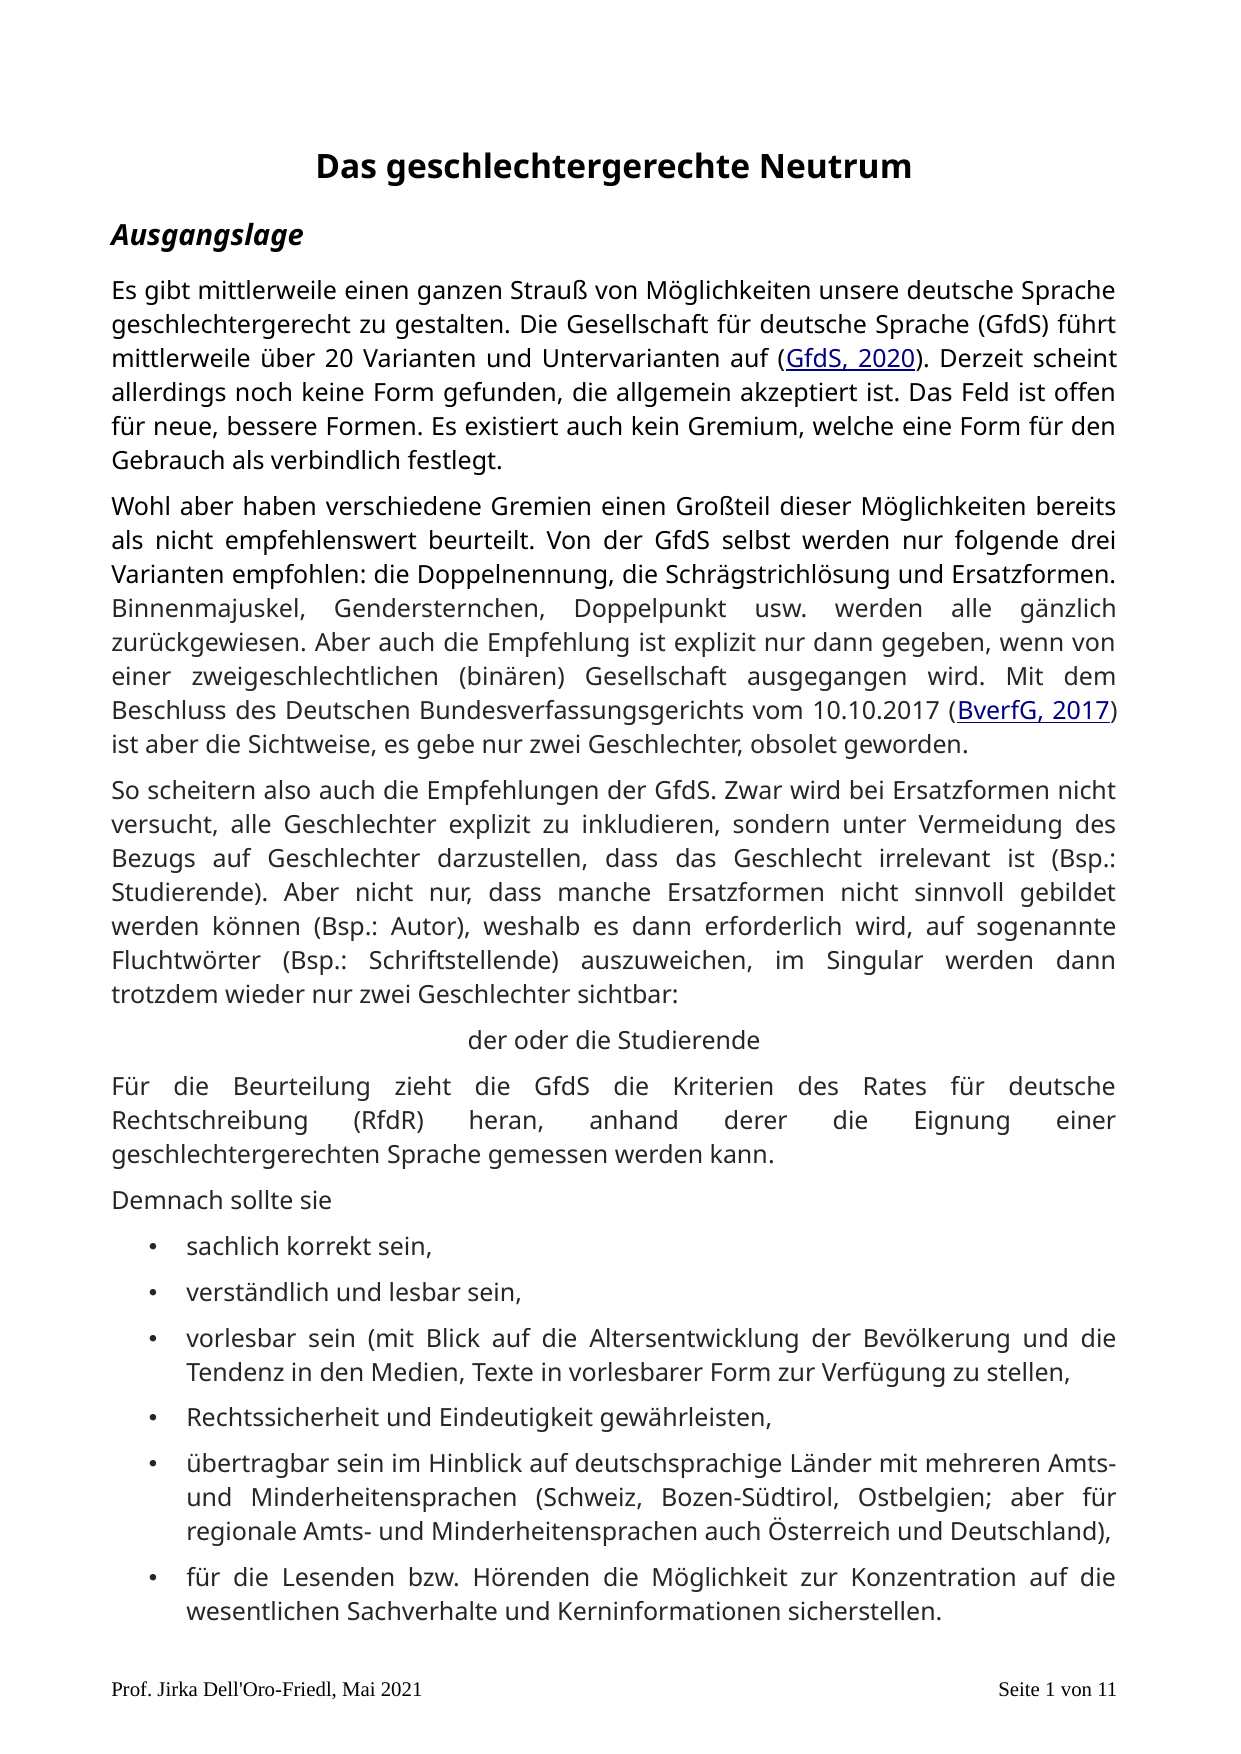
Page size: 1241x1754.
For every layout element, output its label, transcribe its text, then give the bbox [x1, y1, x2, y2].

list vorlesbar sein (mit Blick auf die Altersentwicklung der Bevölkerung und die Tendenz in den Medien, Texte in vorlesbarer Form zur Verfügung zu stellen, [148, 1320, 1117, 1388]
text der oder die Studierende [111, 1023, 1117, 1057]
subtitle Ausgangslage [111, 214, 1117, 254]
text Es gibt mittlerweile einen ganzen Strauß von Möglichkeiten unsere deutsche Sprache geschlechtergerecht zu gestalten. Die Gesellschaft für deutsche Sprache (GfdS) führt mittlerweile über 20 Varianten und Untervarianten auf (GfdS, 2020). Derzeit scheint allerdings noch keine Form gefunden, die allgemein akzeptiert ist. Das Feld ist offen für neue, bessere Formen. Es existiert auch kein Gremium, welche eine Form für den Gebrauch als verbindlich festlegt. [111, 272, 1117, 477]
list übertragbar sein im Hinblick auf deutschsprachige Länder mit mehreren Amts-und Minderheitensprachen (Schweiz, Bozen-Südtirol, Ostbelgien; aber für regionale Amts- und Minderheitensprachen auch Österreich und Deutschland), [148, 1446, 1117, 1548]
text Für die Beurteilung zieht die GfdS die Kriterien des Rates für deutsche Rechtschreibung (RfdR) heran, anhand derer die Eignung einer geschlechtergerechten Sprache gemessen werden kann. [111, 1069, 1117, 1171]
list für die Lesenden bzw. Hörenden die Möglichkeit zur Konzentration auf die wesentlichen Sachverhalte und Kerninformationen sicherstellen. [148, 1560, 1117, 1628]
subtitle Das geschlechtergerechte Neutrum [111, 143, 1117, 189]
text Demnach sollte sie [111, 1183, 1117, 1217]
text So scheitern also auch die Empfehlungen der GfdS. Zwar wird bei Ersatzformen nicht versucht, alle Geschlechter explizit zu inkludieren, sondern unter Vermeidung des Bezugs auf Geschlechter darzustellen, dass das Geschlecht irrelevant ist (Bsp.: Studierende). Aber nicht nur, dass manche Ersatzformen nicht sinnvoll gebildet werden können (Bsp.: Autor), weshalb es dann erforderlich wird, auf sogenannte Fluchtwörter (Bsp.: Schriftstellende) auszuweichen, im Singular werden dann trotzdem wieder nur zwei Geschlechter sichtbar: [111, 773, 1117, 1011]
list Rechtssicherheit und Eindeutigkeit gewährleisten, [148, 1400, 1117, 1434]
list sachlich korrekt sein, [148, 1228, 1117, 1263]
list verständlich und lesbar sein, [148, 1274, 1117, 1308]
text Wohl aber haben verschiedene Gremien einen Großteil dieser Möglichkeiten bereits als nicht empfehlenswert beurteilt. Von der GfdS selbst werden nur folgende drei Varianten empfohlen: die Doppelnennung, die Schrägstrichlösung und Ersatzformen. Binnenmajuskel, Gendersternchen, Doppelpunkt usw. werden alle gänzlich zurückgewiesen. Aber auch die Empfehlung ist explizit nur dann gegeben, wenn von einer zweigeschlechtlichen (binären) Gesellschaft ausgegangen wird. Mit dem Beschluss des Deutschen Bundesverfassungsgerichts vom 10.10.2017 (BverfG, 2017) ist aber die Sichtweise, es gebe nur zwei Geschlechter, obsolet geworden. [111, 488, 1117, 761]
